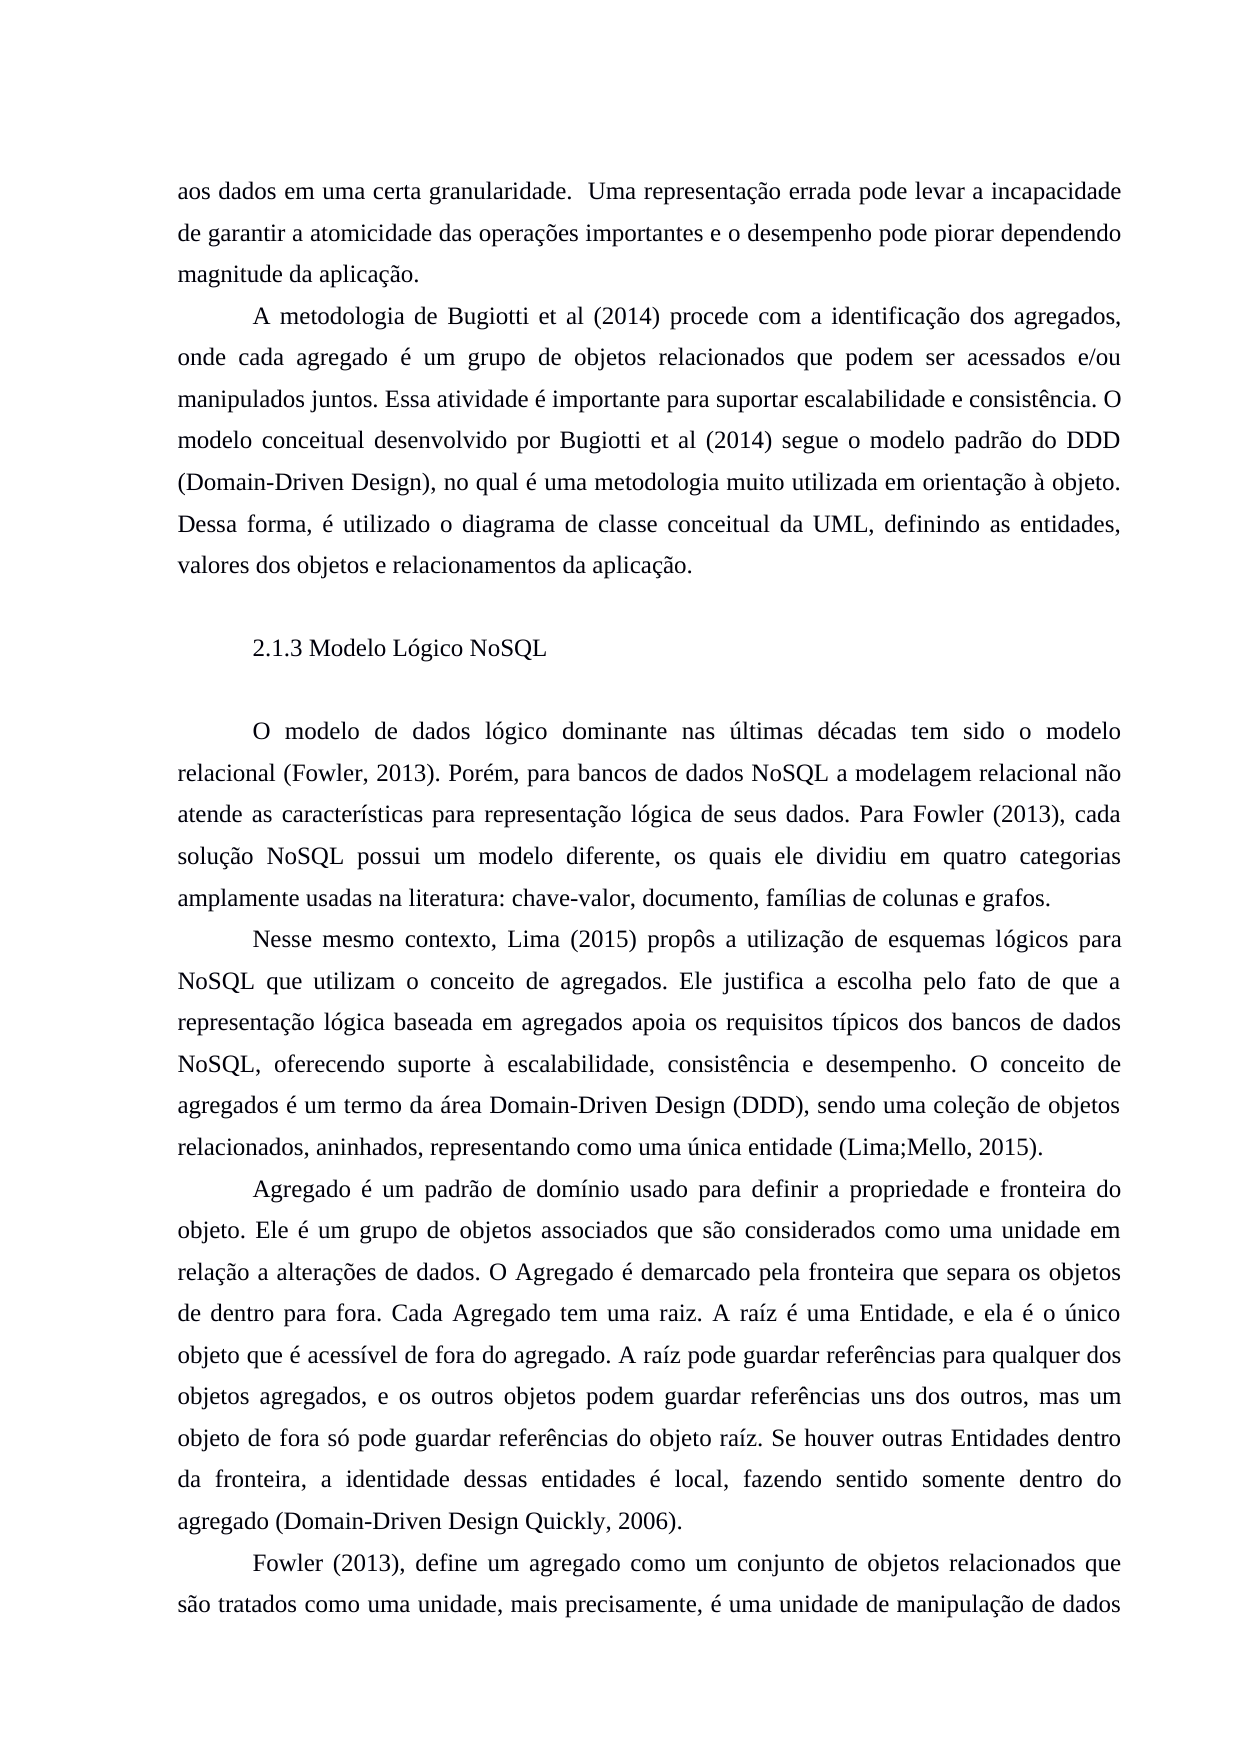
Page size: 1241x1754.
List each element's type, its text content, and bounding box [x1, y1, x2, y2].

text O modelo de dados lógico dominante nas últimas décadas tem sido o modelo relacional (Fowler, 2013). Porém, para bancos de dados NoSQL a modelagem relacional não atende as características para representação lógica de seus dados. Para Fowler (2013), cada solução NoSQL possui um modelo diferente, os quais ele dividiu em quatro categorias amplamente usadas na literatura: chave-valor, documento, famílias de colunas e grafos. [177, 717, 1122, 911]
text aos dados em uma certa granularidade. Uma representação errada pode levar a incapacidade de garantir a atomicidade das operações importantes e o desempenho pode piorar dependendo magnitude da aplicação. [177, 177, 1122, 288]
text 2.1.3 Modelo Lógico NoSQL [177, 634, 1122, 662]
text Agregado é um padrão de domínio usado para definir a propriedade e fronteira do objeto. Ele é um grupo de objetos associados que são considerados como uma unidade em relação a alterações de dados. O Agregado é demarcado pela fronteira que separa os objetos de dentro para fora. Cada Agregado tem uma raiz. A raíz é uma Entidade, e ela é o único objeto que é acessível de fora do agregado. A raíz pode guardar referências para qualquer dos objetos agregados, e os outros objetos podem guardar referências uns dos outros, mas um objeto de fora só pode guardar referências do objeto raíz. Se houver outras Entidades dentro da fronteira, a identidade dessas entidades é local, fazendo sentido somente dentro do agregado (Domain-Driven Design Quickly, 2006). [177, 1175, 1122, 1535]
text Nesse mesmo contexto, Lima (2015) propôs a utilização de esquemas lógicos para NoSQL que utilizam o conceito de agregados. Ele justifica a escolha pelo fato de que a representação lógica baseada em agregados apoia os requisitos típicos dos bancos de dados NoSQL, oferecendo suporte à escalabilidade, consistência e desempenho. O conceito de agregados é um termo da área Domain-Driven Design (DDD), sendo uma coleção de objetos relacionados, aninhados, representando como uma única entidade (Lima;Mello, 2015). [177, 925, 1122, 1161]
text Fowler (2013), define um agregado como um conjunto de objetos relacionados que são tratados como uma unidade, mais precisamente, é uma unidade de manipulação de dados [177, 1549, 1122, 1618]
text A metodologia de Bugiotti et al (2014) procede com a identificação dos agregados, onde cada agregado é um grupo de objetos relacionados que podem ser acessados e/ou manipulados juntos. Essa atividade é importante para suportar escalabilidade e consistência. O modelo conceitual desenvolvido por Bugiotti et al (2014) segue o modelo padrão do DDD (Domain-Driven Design), no qual é uma metodologia muito utilizada em orientação à objeto. Dessa forma, é utilizado o diagrama de classe conceitual da UML, definindo as entidades, valores dos objetos e relacionamentos da aplicação. [177, 302, 1122, 579]
